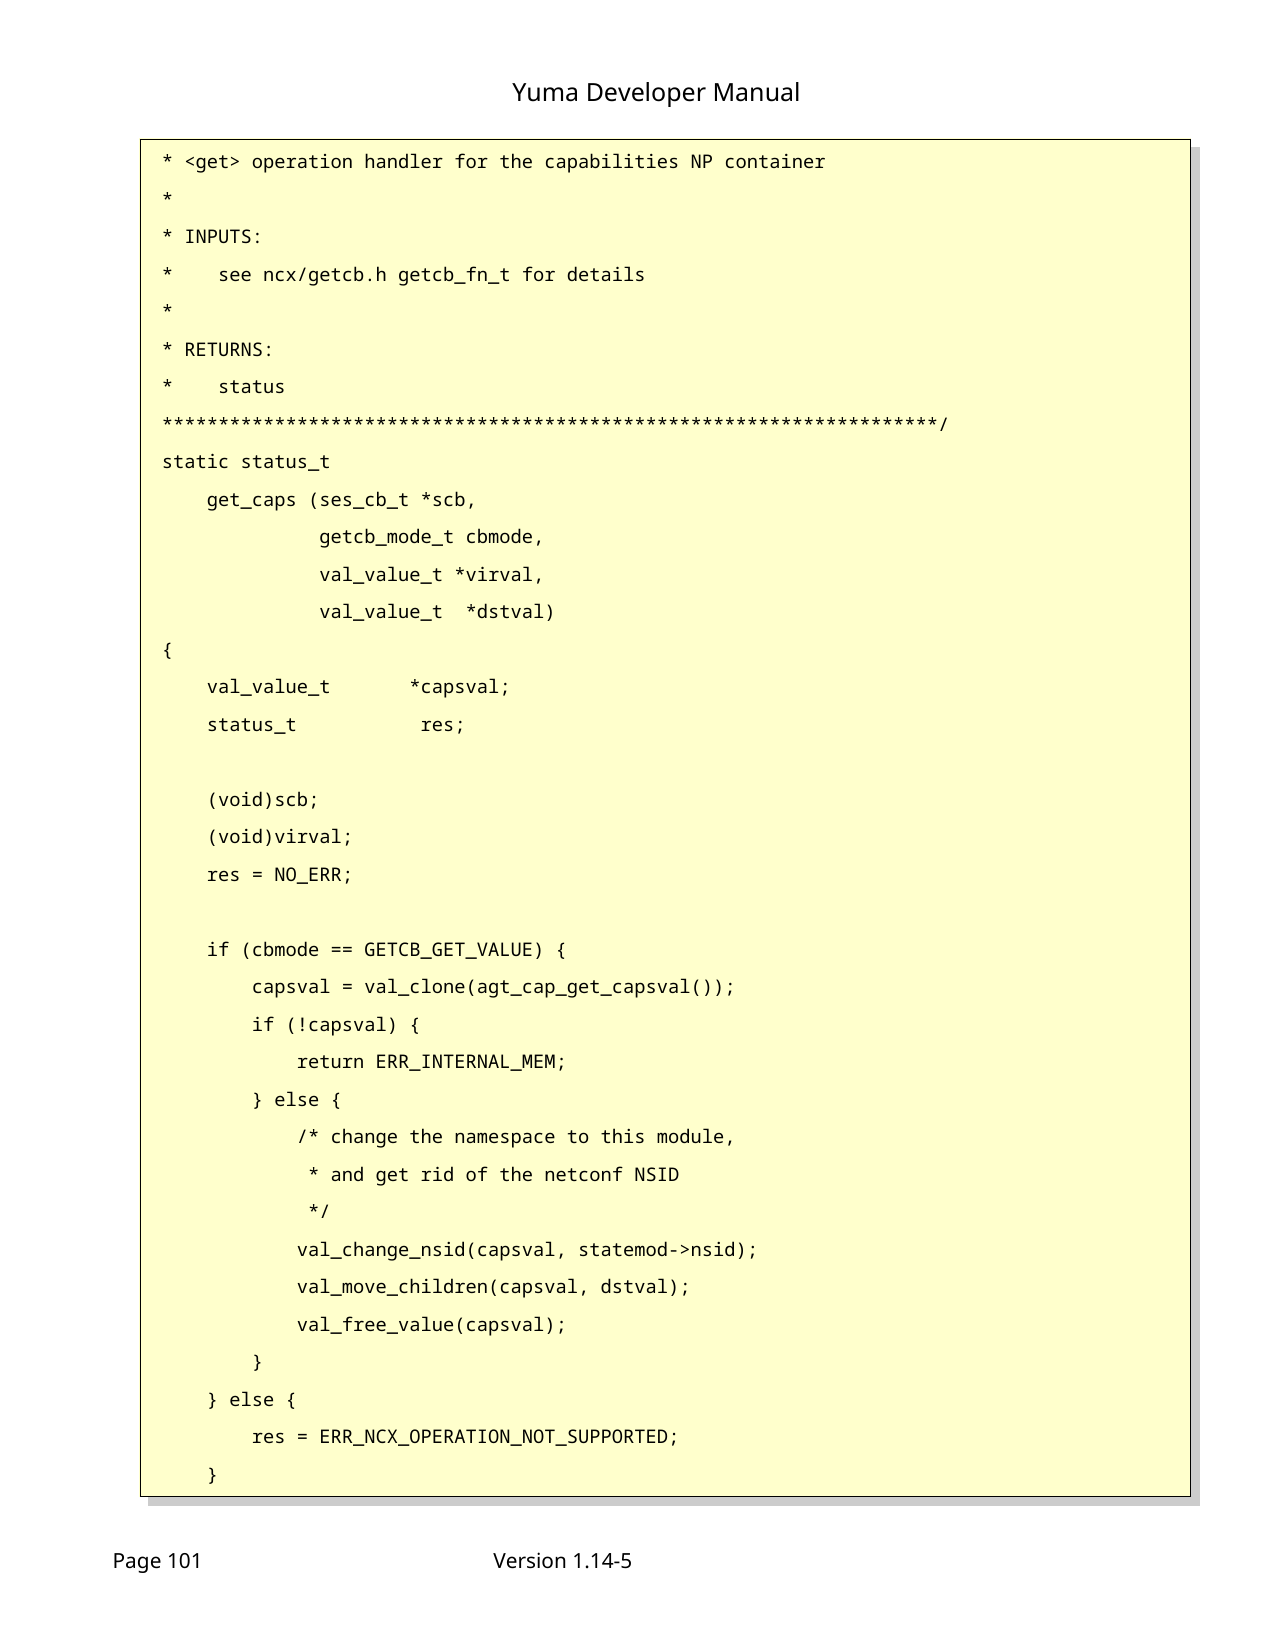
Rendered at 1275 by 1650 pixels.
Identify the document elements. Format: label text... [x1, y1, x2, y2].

text res = NO_ERR; [141, 851, 1190, 887]
text } else { [141, 1376, 1190, 1412]
text } [141, 1451, 1190, 1496]
text val_value_t *dstval) [141, 588, 1190, 624]
text if (!capsval) { [141, 1001, 1190, 1037]
text * [141, 176, 1190, 212]
text val_move_children(capsval, dstval); [141, 1263, 1190, 1299]
text * see ncx/getcb.h getcb_fn_t for details [141, 251, 1190, 287]
text get_caps (ses_cb_t *scb, [141, 476, 1190, 512]
text * [141, 288, 1190, 324]
text { [141, 626, 1190, 662]
text return ERR_INTERNAL_MEM; [141, 1038, 1190, 1074]
text capsval = val_clone(agt_cap_get_capsval()); [141, 963, 1190, 999]
text * status [141, 363, 1190, 399]
text */ [141, 1188, 1190, 1224]
text /* change the namespace to this module, [141, 1113, 1190, 1149]
text res = ERR_NCX_OPERATION_NOT_SUPPORTED; [141, 1413, 1190, 1449]
text val_value_t *capsval; [141, 663, 1190, 699]
text val_value_t *virval, [141, 551, 1190, 587]
text * RETURNS: [141, 326, 1190, 362]
text if (cbmode == GETCB_GET_VALUE) { [141, 926, 1190, 962]
text * and get rid of the netconf NSID [141, 1151, 1190, 1187]
text val_change_nsid(capsval, statemod->nsid); [141, 1226, 1190, 1262]
text (void)virval; [141, 813, 1190, 849]
text *********************************************************************/ [141, 401, 1190, 437]
text (void)scb; [141, 776, 1190, 812]
text * <get> operation handler for the capabilities NP container [141, 140, 1190, 174]
text static status_t [141, 438, 1190, 474]
text * INPUTS: [141, 213, 1190, 249]
text status_t res; [141, 701, 1190, 737]
text } else { [141, 1076, 1190, 1112]
text val_free_value(capsval); [141, 1301, 1190, 1337]
text getcb_mode_t cbmode, [141, 513, 1190, 549]
text } [141, 1338, 1190, 1374]
